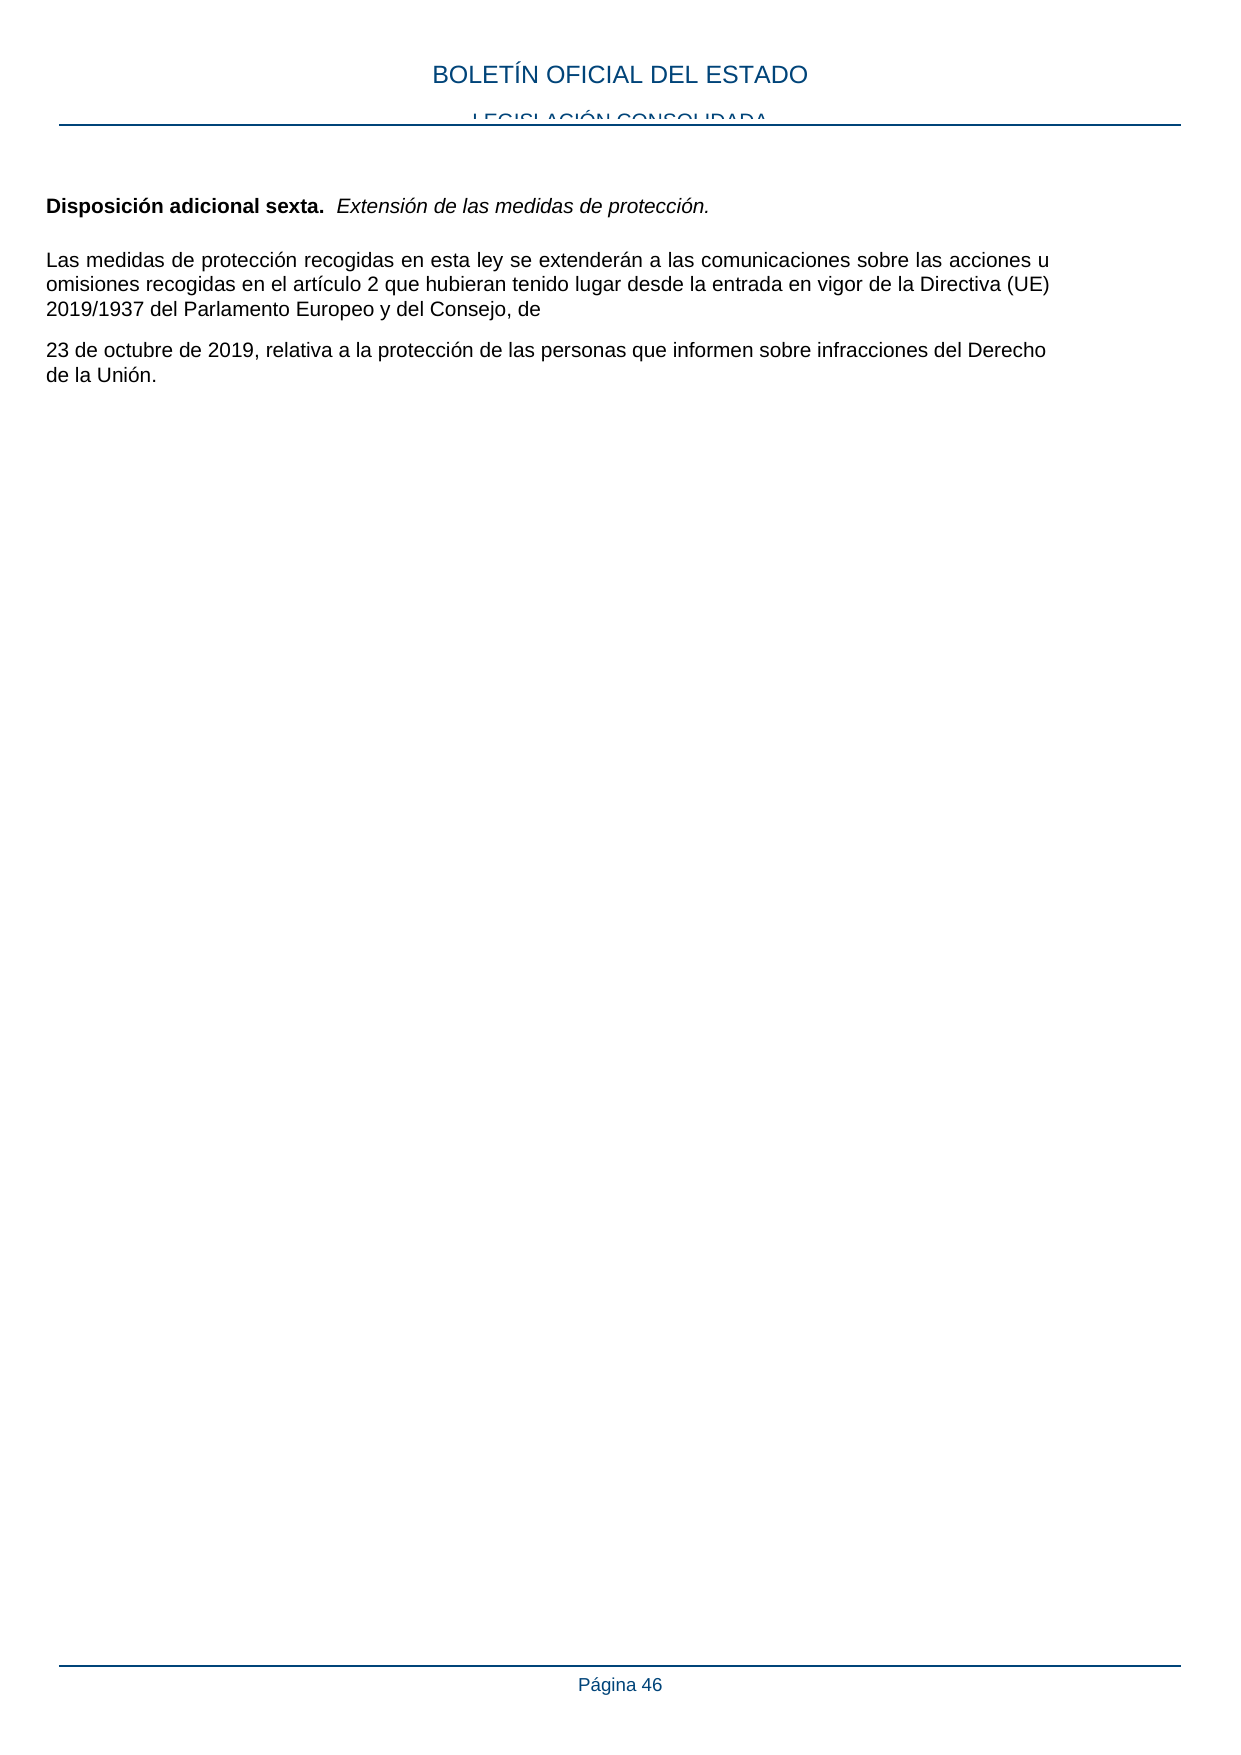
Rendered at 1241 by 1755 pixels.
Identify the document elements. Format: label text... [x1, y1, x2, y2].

text 23 de octubre de 2019, relativa a la protección de las personas que informen sobre infracciones del Derecho de la Unión. [46, 338, 1052, 386]
text Disposición adicional sexta. Extensión de las medidas de protección. [46, 194, 1195, 218]
text Las medidas de protección recogidas en esta ley se extenderán a las comunicaciones sobre las acciones u omisiones recogidas en el artículo 2 que hubieran tenido lugar desde la entrada en vigor de la Directiva (UE) 2019/1937 del Parlamento Europeo y del Consejo, de [46, 247, 1052, 321]
